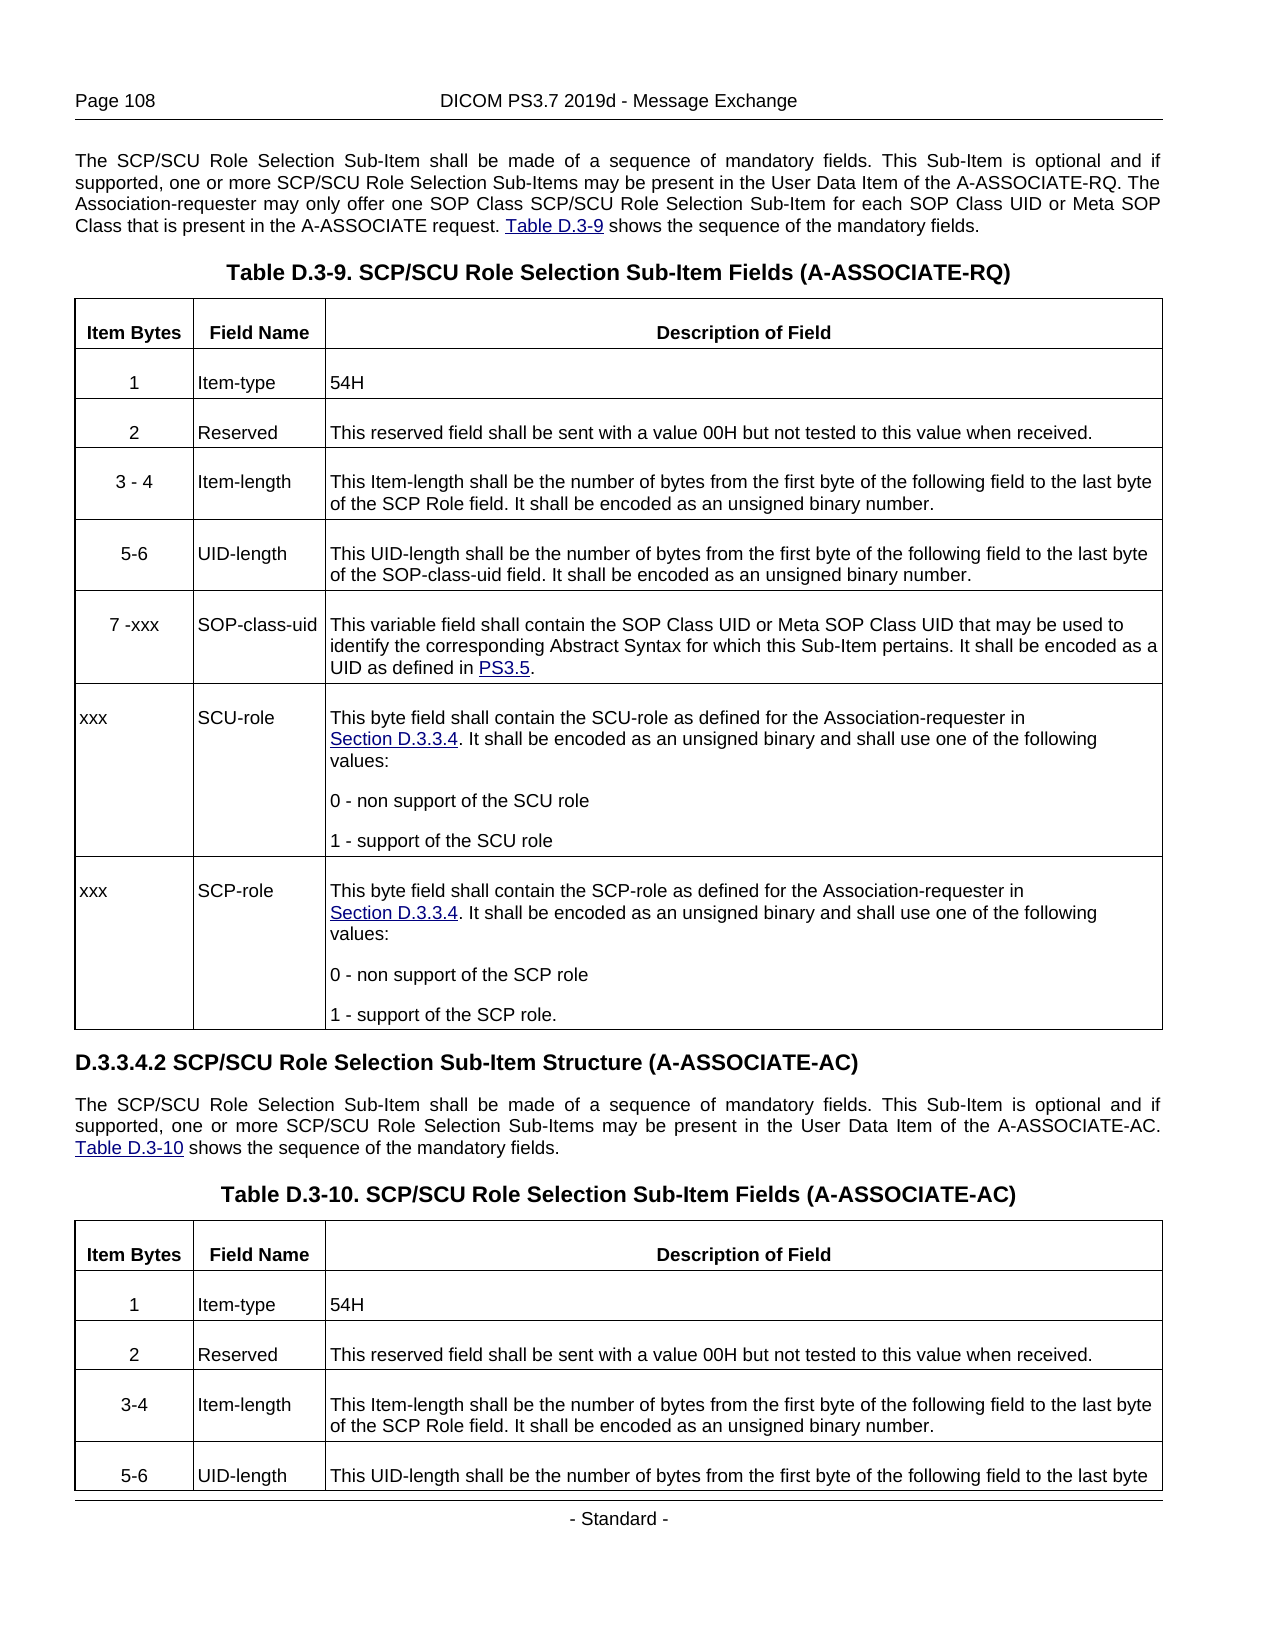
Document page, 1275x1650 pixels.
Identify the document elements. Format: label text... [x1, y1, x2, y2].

text Table D.3-10. SCP/SCU Role Selection Sub-Item Fields (A-ASSOCIATE-AC) [75, 1181, 1162, 1207]
table_cell Reserved [194, 1321, 325, 1369]
table_cell Item-length [194, 1370, 325, 1441]
table_cell This UID-length shall be the number of bytes from the first byte of the following field to the last byte [326, 1442, 1162, 1490]
table_cell This byte field shall contain the SCU-role as defined for the Association-requester in Section D.3.3.4. It shall be encoded as an unsigned binary and shall use one of the following values: 0 - non support of the SCU role 1 - support of the SCU role [326, 684, 1162, 856]
table_header Item Bytes [76, 299, 193, 348]
table_cell xxx [76, 684, 193, 856]
table_header Description of Field [326, 299, 1162, 348]
table_header Field Name [194, 1221, 325, 1270]
table_cell 7 -xxx [76, 591, 193, 682]
table_cell This variable field shall contain the SOP Class UID or Meta SOP Class UID that may be used to identify the corresponding Abstract Syntax for which this Sub-Item pertains. It shall be encoded as a UID as defined in PS3.5. [326, 591, 1162, 682]
table_cell Item-length [194, 448, 325, 518]
text D.3.3.4.2 SCP/SCU Role Selection Sub-Item Structure (A-ASSOCIATE-AC) [75, 1049, 1162, 1075]
table_cell This Item-length shall be the number of bytes from the first byte of the following field to the last byte of the SCP Role field. It shall be encoded as an unsigned binary number. [326, 1370, 1162, 1441]
table_cell UID-length [194, 1442, 325, 1490]
table_cell This reserved field shall be sent with a value 00H but not tested to this value when received. [326, 1321, 1162, 1369]
text The SCP/SCU Role Selection Sub-Item shall be made of a sequence of mandatory fields. This Sub-Item is optional and if supported, one or more SCP/SCU Role Selection Sub-Items may be present in the User Data Item of the A-ASSOCIATE-AC. Table D.3-10 shows the sequence of the mandatory fields. [75, 1094, 1162, 1158]
table_cell xxx [76, 857, 193, 1029]
table_cell This reserved field shall be sent with a value 00H but not tested to this value when received. [326, 399, 1162, 447]
table_cell 2 [76, 1321, 193, 1369]
table_cell This byte field shall contain the SCP-role as defined for the Association-requester in Section D.3.3.4. It shall be encoded as an unsigned binary and shall use one of the following values: 0 - non support of the SCP role 1 - support of the SCP role. [326, 857, 1162, 1029]
table_header Description of Field [326, 1221, 1162, 1270]
table_cell 3 - 4 [76, 448, 193, 518]
table_cell Item-type [194, 349, 325, 397]
table_cell Item-type [194, 1271, 325, 1320]
table_cell 3-4 [76, 1370, 193, 1441]
table_cell SOP-class-uid [194, 591, 325, 682]
table_cell 54H [326, 1271, 1162, 1320]
table_cell SCP-role [194, 857, 325, 1029]
table_header Field Name [194, 299, 325, 348]
table_cell Reserved [194, 399, 325, 447]
table_cell SCU-role [194, 684, 325, 856]
table_cell 2 [76, 399, 193, 447]
table_cell This UID-length shall be the number of bytes from the first byte of the following field to the last byte of the SOP-class-uid field. It shall be encoded as an unsigned binary number. [326, 520, 1162, 590]
table_header Item Bytes [76, 1221, 193, 1270]
table_cell This Item-length shall be the number of bytes from the first byte of the following field to the last byte of the SCP Role field. It shall be encoded as an unsigned binary number. [326, 448, 1162, 518]
text The SCP/SCU Role Selection Sub-Item shall be made of a sequence of mandatory fields. This Sub-Item is optional and if supported, one or more SCP/SCU Role Selection Sub-Items may be present in the User Data Item of the A-ASSOCIATE-RQ. The Association-requester may only offer one SOP Class SCP/SCU Role Selection Sub-Item for each SOP Class UID or Meta SOP Class that is present in the A-ASSOCIATE request. Table D.3-9 shows the sequence of the mandatory fields. [75, 150, 1162, 236]
table_cell 5-6 [76, 1442, 193, 1490]
table_cell 1 [76, 1271, 193, 1320]
table_cell 1 [76, 349, 193, 397]
table_cell 5-6 [76, 520, 193, 590]
table_cell UID-length [194, 520, 325, 590]
table_cell 54H [326, 349, 1162, 397]
text Table D.3-9. SCP/SCU Role Selection Sub-Item Fields (A-ASSOCIATE-RQ) [75, 259, 1162, 284]
